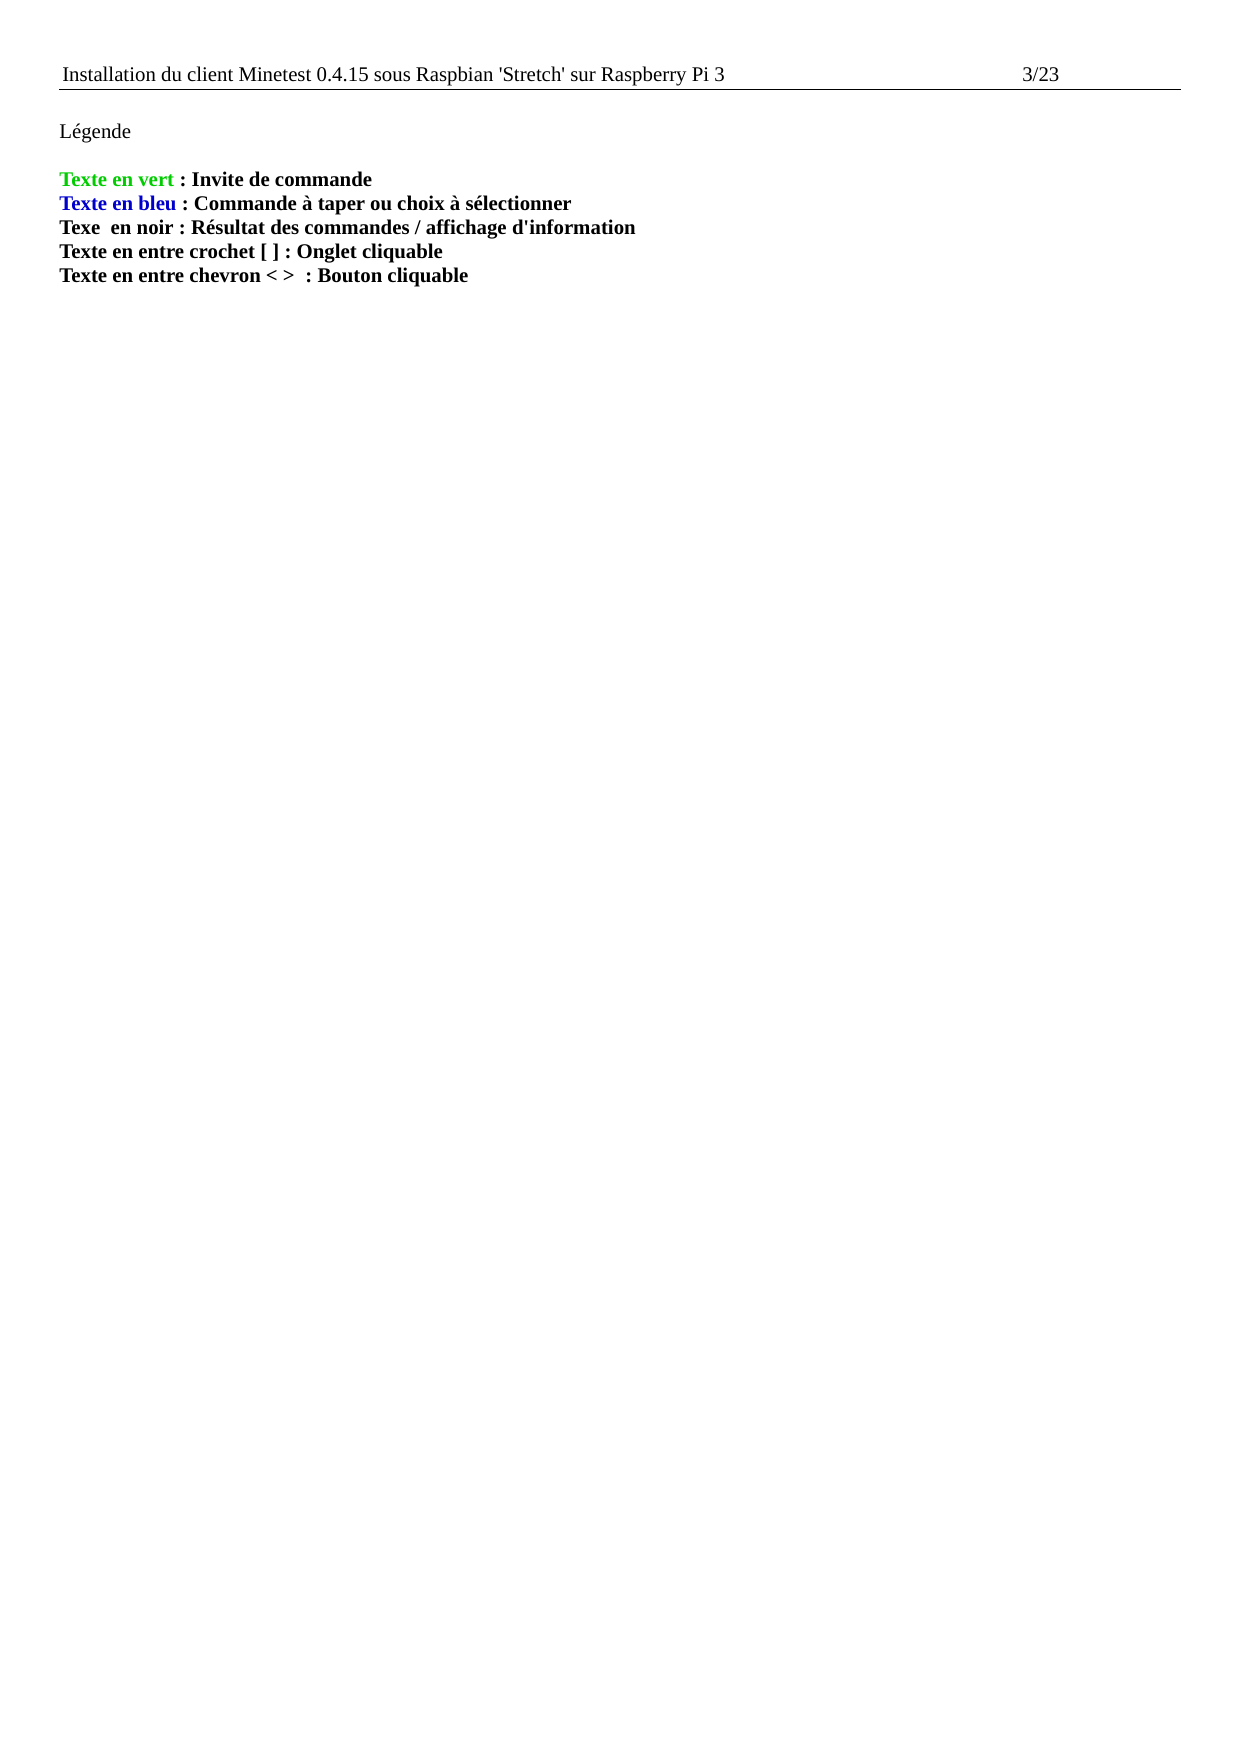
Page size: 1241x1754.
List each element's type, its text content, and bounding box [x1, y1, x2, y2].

text Texe en noir : Résultat des commandes / affichage d'information [59, 215, 1181, 239]
text Texte en entre crochet [ ] : Onglet cliquable [59, 239, 1181, 263]
text Légende [59, 118, 1181, 143]
text Texte en entre chevron < > : Bouton cliquable [59, 263, 1181, 287]
text Texte en vert : Invite de commande [59, 167, 1181, 191]
text Texte en bleu : Commande à taper ou choix à sélectionner [59, 191, 1181, 215]
